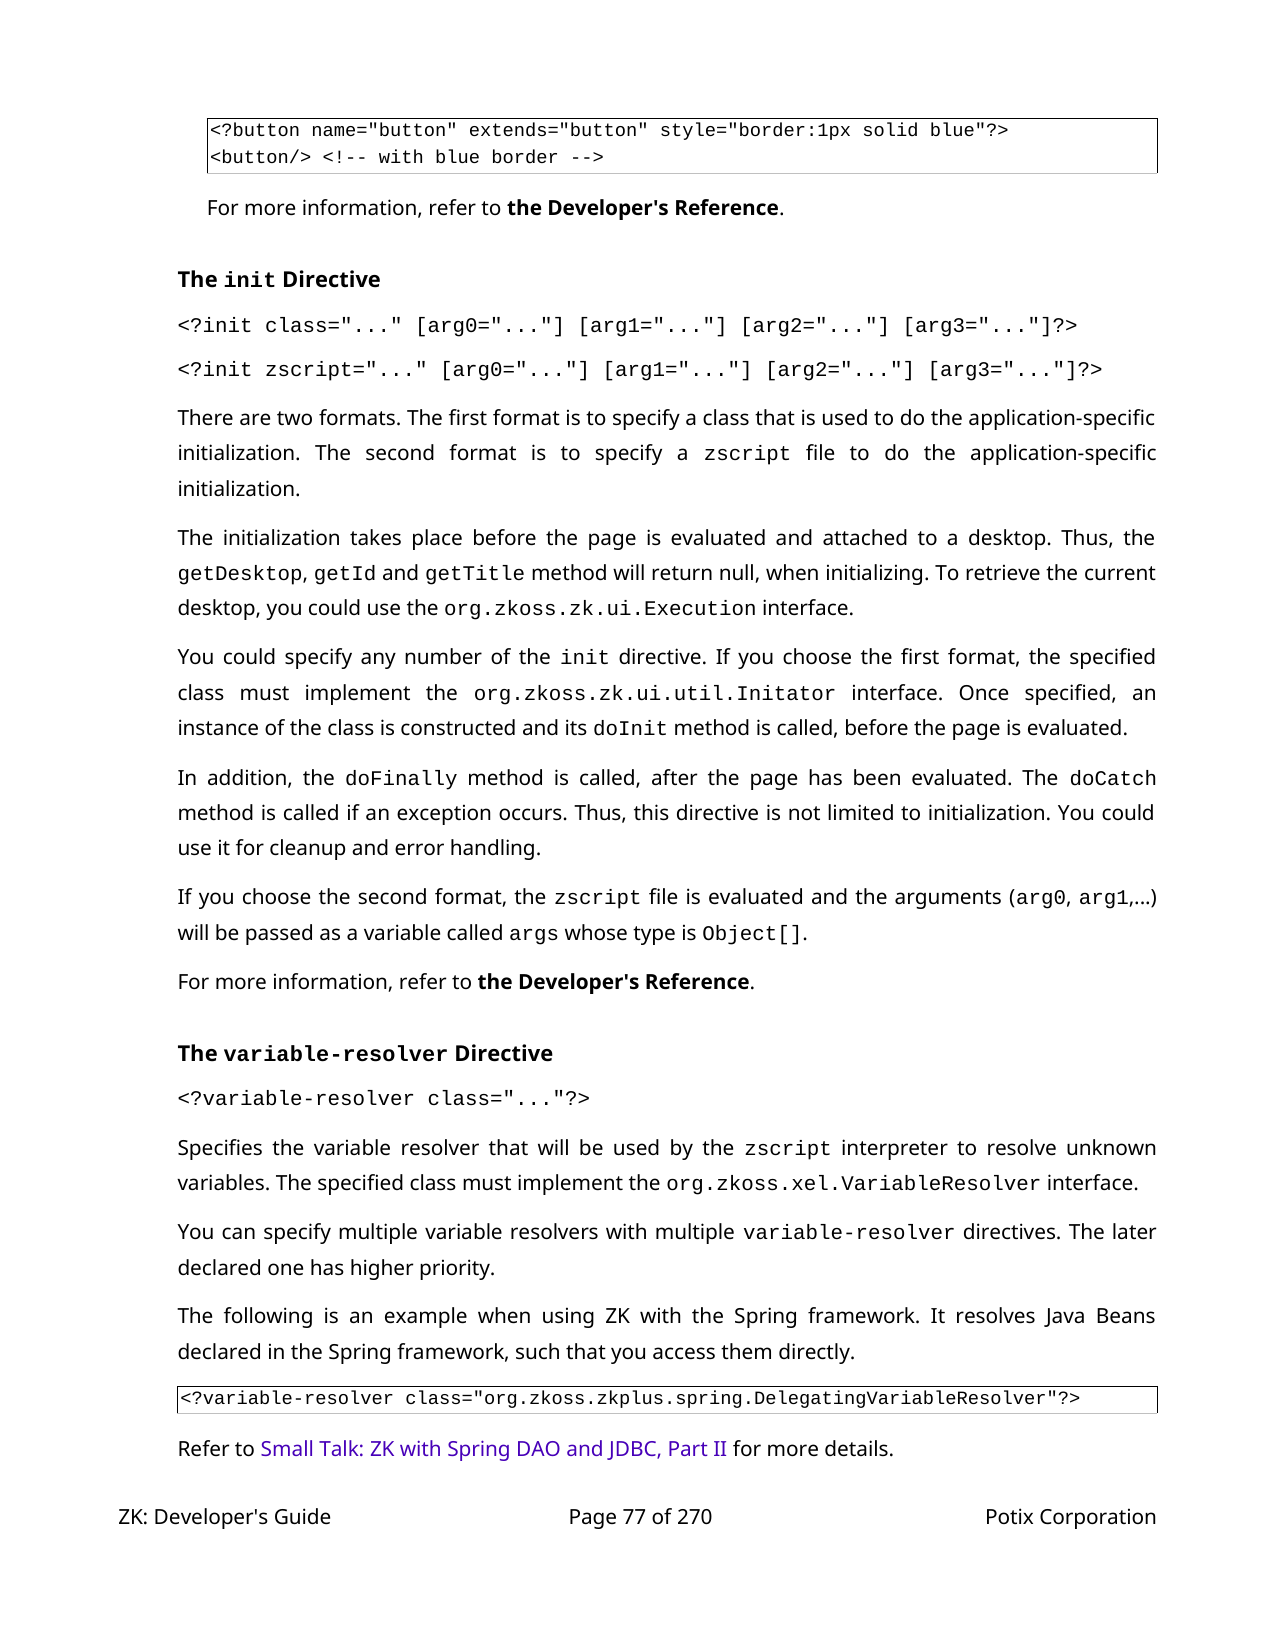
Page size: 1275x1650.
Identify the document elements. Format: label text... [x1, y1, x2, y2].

text In addition, the doFinally method is called, after the page has been evaluated. The doCatch method is called if an exception occurs. Thus, this directive is not limited to initialization. You could use it for cleanup and error handling. [177, 763, 1157, 862]
text There are two formats. The first format is to specify a class that is used to do the application-specific initialization. The second format is to specify a zscript file to do the application-specific initialization. [177, 403, 1157, 502]
text The initialization takes place before the page is evaluated and attached to a desktop. Thus, the getDesktop, getId and getTitle method will return null, when initializing. To retrieve the current desktop, you could use the org.zkoss.zk.ui.Execution interface. [177, 523, 1157, 622]
text <?init zscript="..." [arg0="..."] [arg1="..."] [arg2="..."] [arg3="..."]?> [177, 359, 1157, 382]
text <button/> <!-- with blue border --> [208, 145, 1157, 173]
text You can specify multiple variable resolvers with multiple variable-resolver directives. The later declared one has higher priority. [177, 1217, 1157, 1281]
text Specifies the variable resolver that will be used by the zscript interpreter to resolve unknown variables. The specified class must implement the org.zkoss.xel.VariableResolver interface. [177, 1133, 1157, 1197]
subtitle The init Directive [177, 264, 1157, 294]
text <?button name="button" extends="button" style="border:1px solid blue"?> [208, 119, 1157, 142]
text <?variable-resolver class="..."?> [177, 1088, 1157, 1112]
text <?init class="..." [arg0="..."] [arg1="..."] [arg2="..."] [arg3="..."]?> [177, 315, 1157, 338]
text The following is an example when using ZK with the Spring framework. It resolves Java Beans declared in the Spring framework, such that you access them directly. [177, 1302, 1157, 1365]
text If you choose the second format, the zscript file is evaluated and the arguments (arg0, arg1,...) will be passed as a variable called args whose type is Object[]. [177, 882, 1157, 946]
text For more information, refer to the Developer's Reference. [207, 193, 1157, 221]
subtitle The variable-resolver Directive [177, 1038, 1157, 1068]
text You could specify any number of the init directive. If you choose the first format, the specified class must implement the org.zkoss.zk.ui.util.Initator interface. Once specified, an instance of the class is constructed and its doInit method is called, before the page is evaluated. [177, 642, 1157, 742]
text Refer to Small Talk: ZK with Spring DAO and JDBC, Part II for more details. [177, 1434, 1157, 1462]
text <?variable-resolver class="org.zkoss.zkplus.spring.DelegatingVariableResolver"?> [178, 1387, 1157, 1413]
text For more information, refer to the Developer's Reference. [177, 967, 1157, 995]
